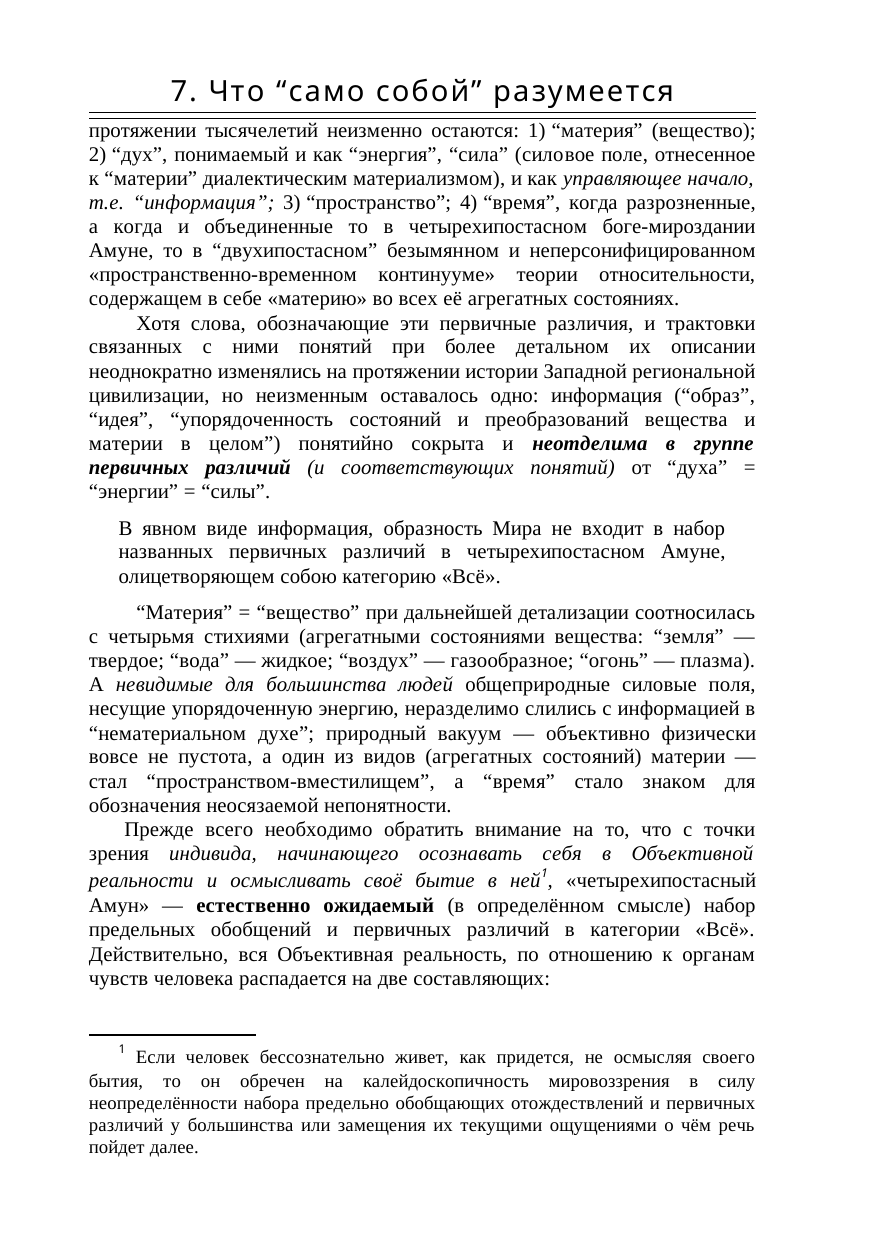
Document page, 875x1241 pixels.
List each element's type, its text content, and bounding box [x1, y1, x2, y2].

text Прежде всего необходимо обратить внимание на то, что с точки зрения индивида, начинающего осознавать себя в Объективной реальности и осмысливать своё бытие в ней, «четырехипостасный Амун» — естественно ожидаемый (в определённом смысле) набор предельных обобщений и первичных различий в категории «Всё». Действительно, вся Объективная реальность, по отношению к органам чувств человека распадается на две составляющих: [89, 817, 756, 989]
text В явном виде информация, образность Мира не входит в набор названных первичных различий в четырехипостасном Амуне, олицетворяющем собою категорию «Всё». [118, 515, 726, 587]
text “Материя” = “веще­ст­во” при дальнейшей детализации соотносилась с четырьмя стихиями (агрегатными состояниями вещества: “земля” — твердое; “вода” — жидкое; “воздух” — газообразное; “огонь” — плазма). А невидимые для большинства людей общеприродные силовые поля, несущие упорядоченную энергию, неразделимо слились с информацией в “нематери­альном духе”; природный вакуум — объек­тивно физически вовсе не пустота, а один из видов (агрегатных состо­яний) материи — стал “про­стран­ством-вмести­ли­щем”, а “время” стало знаком для обозначения неосязаемой непонятности. [89, 600, 756, 817]
text Хотя слова, обозначающие эти первичные различия, и трактовки связанных с ними понятий при более детальном их описании неоднократно изменялись на протяжении истории Западной региональной цивилизации, но неизменным оставалось одно: информация (“образ”, “идея”, “упорядоченность состояний и преобразований вещества и материи в целом”) понятийно сокрыта и неотделима в группе первичных различий (и соответствующих понятий) от “духа” = “энергии” = “силы”. [89, 310, 756, 503]
text Если человек бессознательно живет, как придется, не осмысляя своего бытия, то он обречен на калейдоскопичность мировоззрения в силу неопределённости набора предельно обобщающих отождествлений и первичных различий у большинства или замещения их текущими ощущениями о чём речь пойдет далее. [89, 1041, 756, 1157]
text протяжении тысячелетий неизменно остаются: 1) “материя” (вещество); 2) “дух”, понимаемый и как “энергия”, “сила” (сило­вое поле, отнесенное к “мате­рии” диалектическим материализмом), и как управляющее начало, т.е. “информация”; 3) “пространство”; 4) “вре­мя”, когда раз­роз­ненные, а когда и объединенные то в четырехипостасном боге-мироздании Амуне, то в “двухипостасном” безымян­ном и неперсонифицированном «про­стран­ст­венно-временном континууме» теории относительности, содержащем в себе «материю» во всех её агрегатных состояниях. [89, 119, 756, 310]
